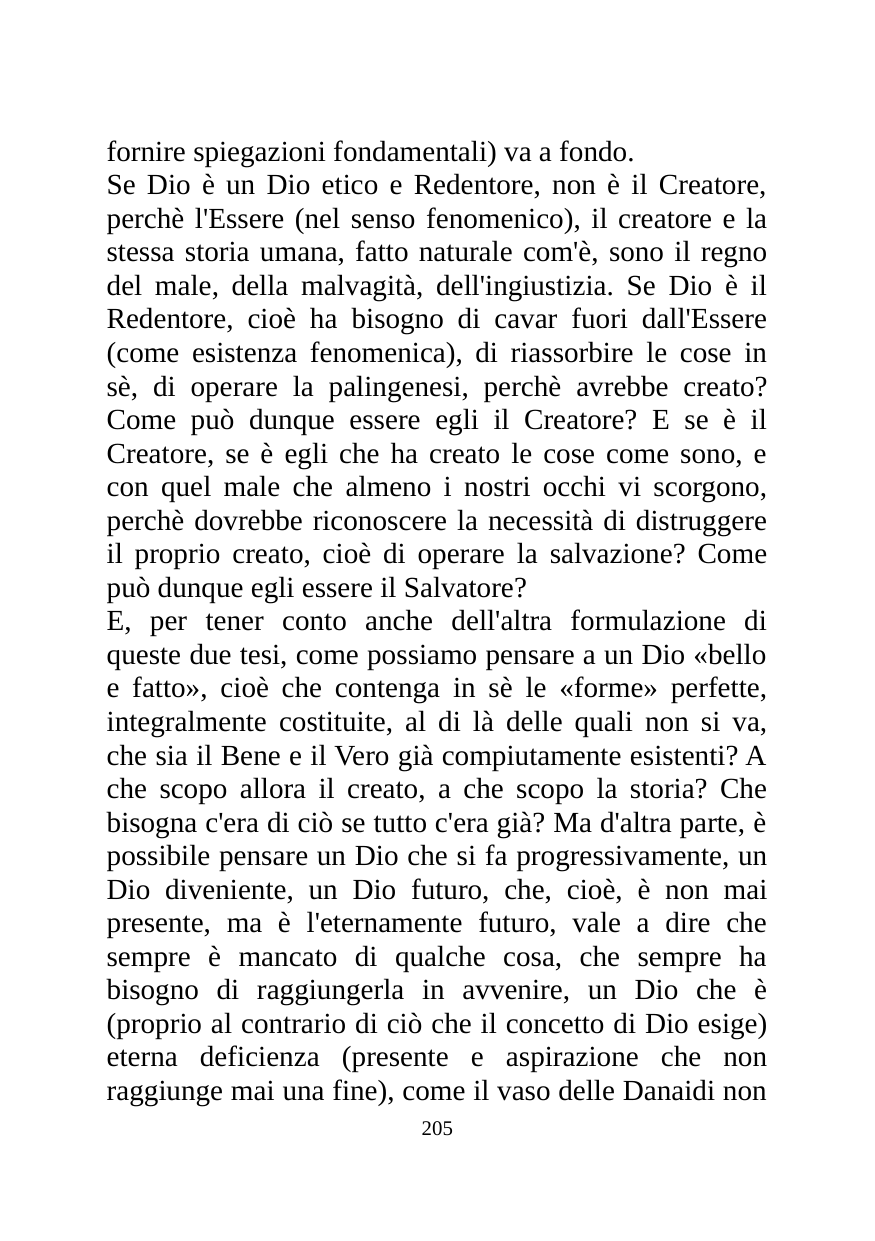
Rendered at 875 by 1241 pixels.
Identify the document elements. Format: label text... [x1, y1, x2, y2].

text Se Dio è un Dio etico e Redentore, non è il Creatore, perchè l'Essere (nel senso fenomenico), il creatore e la stessa storia umana, fatto naturale com'è, sono il regno del male, della malvagità, dell'ingiustizia. Se Dio è il Redentore, cioè ha bisogno di cavar fuori dall'Essere (come esistenza fenomenica), di riassorbire le cose in sè, di operare la palingenesi, perchè avrebbe creato? Come può dunque essere egli il Creatore? E se è il Creatore, se è egli che ha creato le cose come sono, e con quel male che almeno i nostri occhi vi scorgono, perchè dovrebbe riconoscere la necessità di distruggere il proprio creato, cioè di operare la salvazione? Come può dunque egli essere il Salvatore? [106, 167, 768, 603]
text E, per tener conto anche dell'altra formulazione di queste due tesi, come possiamo pensare a un Dio «bello e fatto», cioè che contenga in sè le «forme» perfette, integralmente costituite, al di là delle quali non si va, che sia il Bene e il Vero già compiutamente esistenti? A che scopo allora il creato, a che scopo la storia? Che bisogna c'era di ciò se tutto c'era già? Ma d'altra parte, è possibile pensare un Dio che si fa progressivamente, un Dio diveniente, un Dio futuro, che, cioè, è non mai presente, ma è l'eternamente futuro, vale a dire che sempre è mancato di qualche cosa, che sempre ha bisogno di raggiungerla in avvenire, un Dio che è (proprio al contrario di ciò che il concetto di Dio esige) eterna deficienza (presente e aspirazione che non raggiunge mai una fine), come il vaso delle Danaidi non [106, 603, 768, 1107]
text fornire spiegazioni fondamentali) va a fondo. [106, 134, 768, 167]
